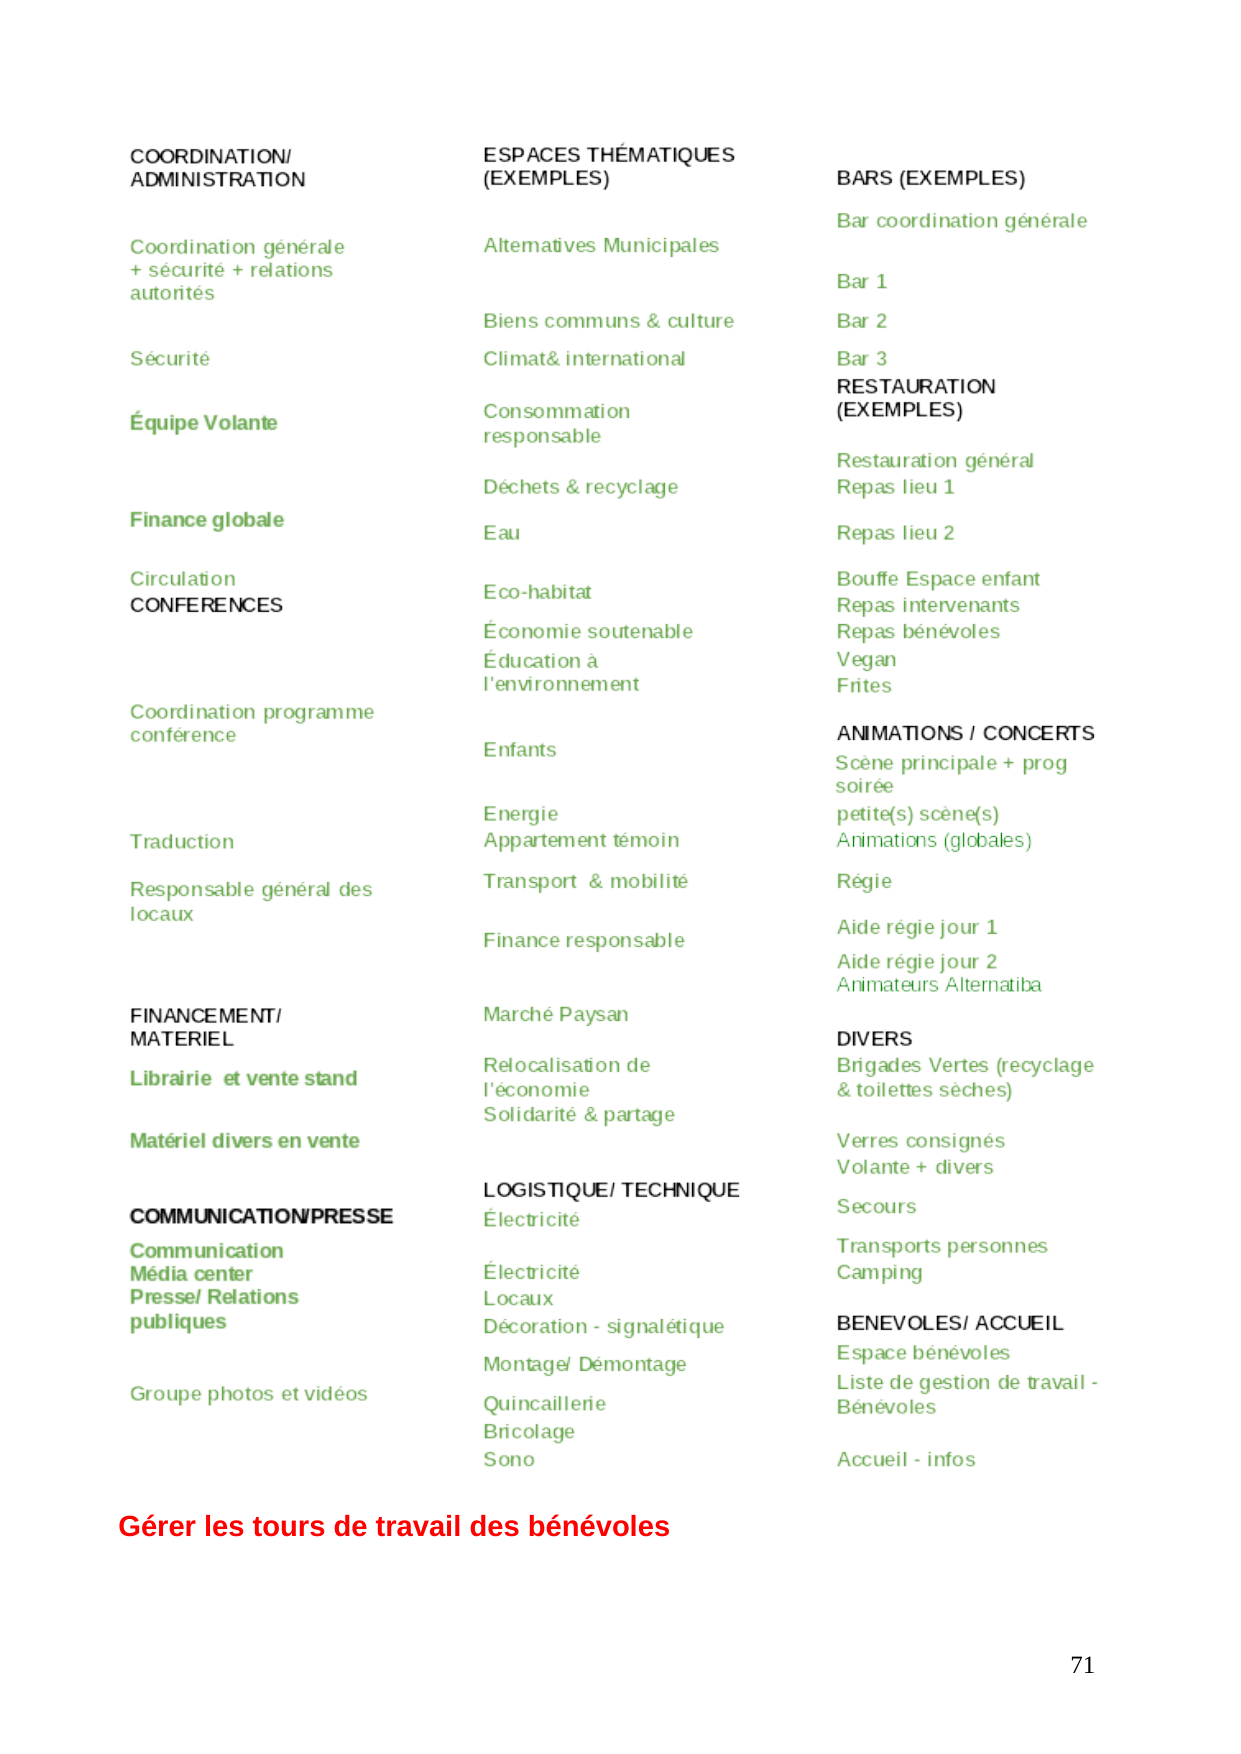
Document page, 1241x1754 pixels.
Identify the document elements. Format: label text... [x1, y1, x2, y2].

text Gérer les tours de travail des bénévoles [118, 1509, 1122, 1542]
